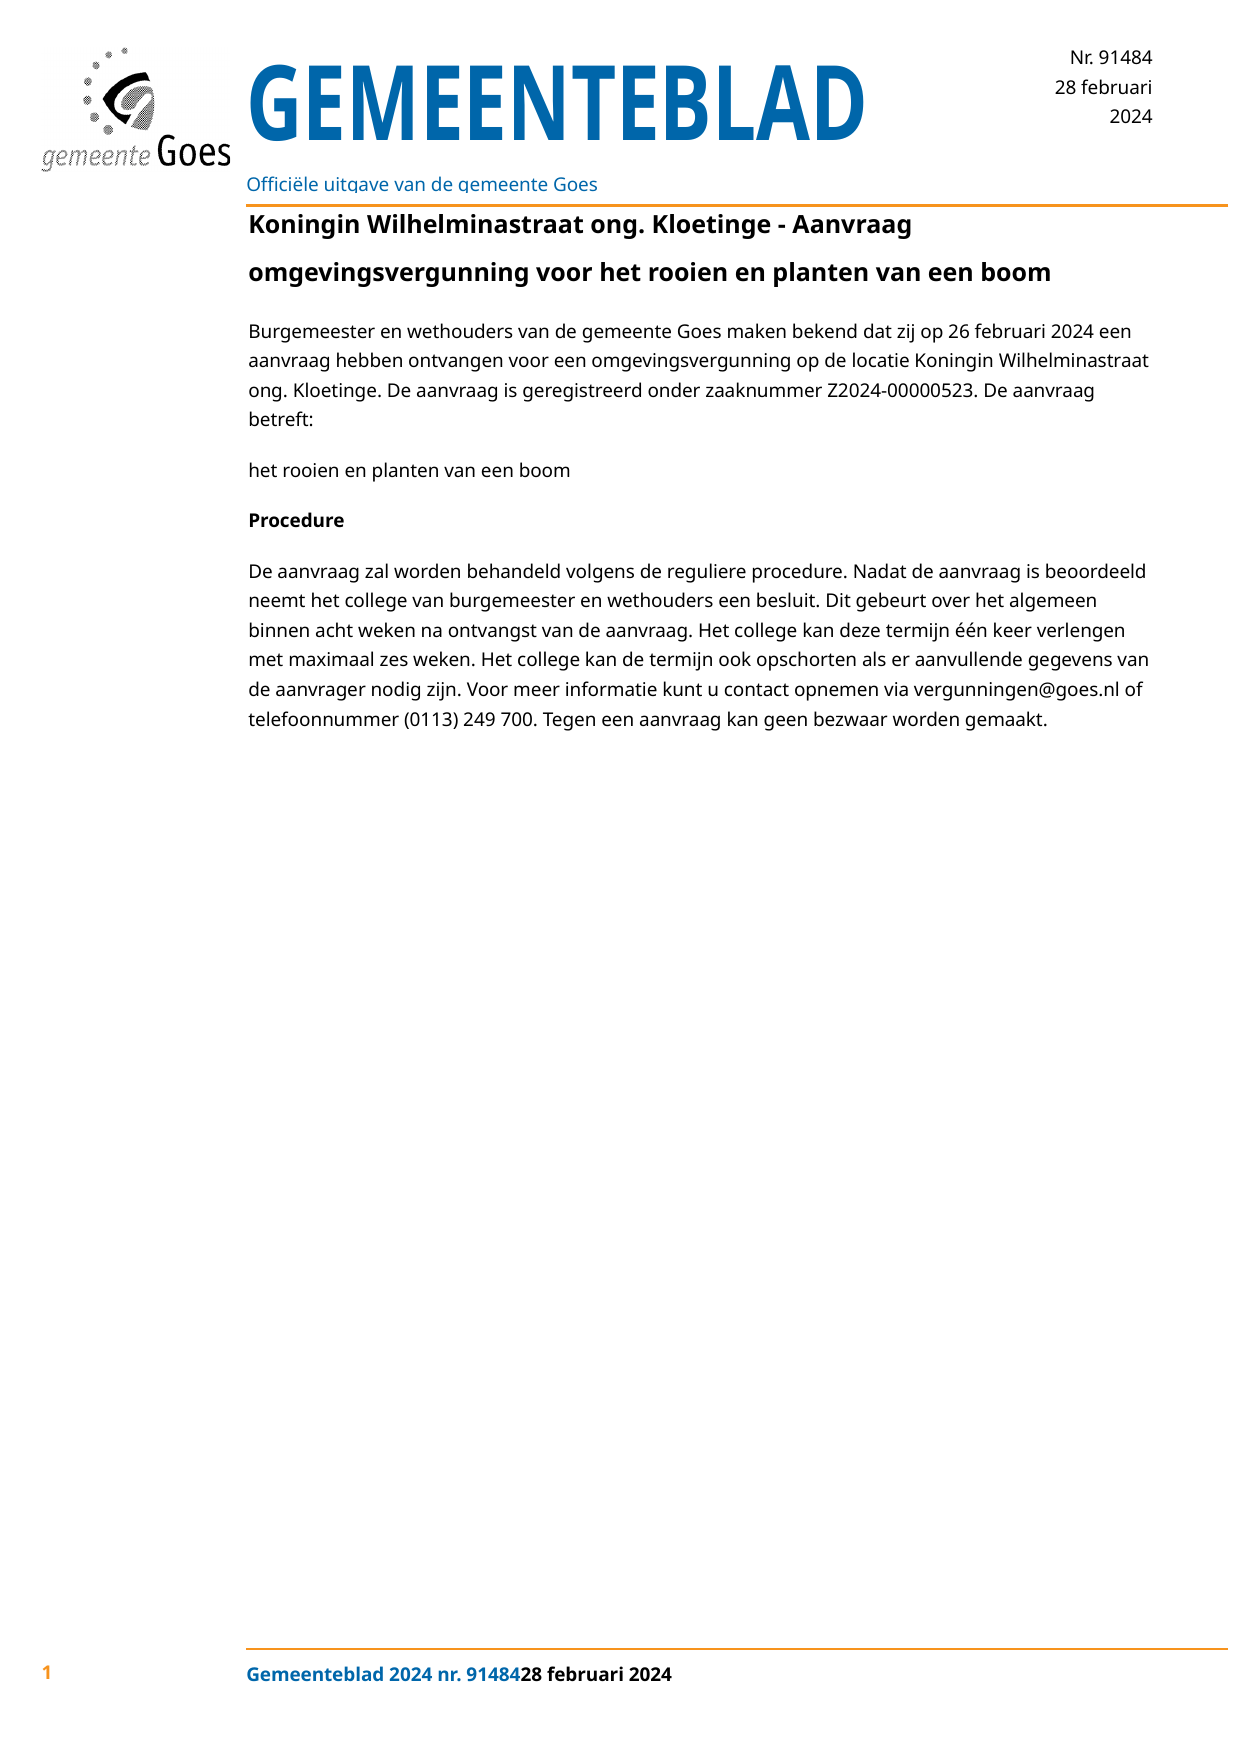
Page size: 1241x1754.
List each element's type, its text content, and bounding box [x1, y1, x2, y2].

picture [41, 47, 231, 172]
text Koningin Wilhelminastraat ong. Kloetinge - Aanvraag omgevingsvergunning voor het rooien en planten van een boom [248, 207, 1152, 288]
text Procedure [248, 507, 1152, 533]
text Burgemeester en wethouders van de gemeente Goes maken bekend dat zij op 26 februari 2024 een aanvraag hebben ontvangen voor een omgevingsvergunning op de locatie Koningin Wilhelminastraat ong. Kloetinge. De aanvraag is geregistreerd onder zaaknummer Z2024-00000523. De aanvraag betreft: [248, 318, 1152, 432]
text het rooien en planten van een boom [248, 457, 1152, 483]
text De aanvraag zal worden behandeld volgens de reguliere procedure. Nadat de aanvraag is beoordeeld neemt het college van burgemeester en wethouders een besluit. Dit gebeurt over het algemeen binnen acht weken na ontvangst van de aanvraag. Het college kan deze termijn één keer verlengen met maximaal zes weken. Het college kan de termijn ook opschorten als er aanvullende gegevens van de aanvrager nodig zijn. Voor meer informatie kunt u contact opnemen via vergunningen@goes.nl of telefoonnummer (0113) 249 700. Tegen een aanvraag kan geen bezwaar worden gemaakt. [248, 558, 1152, 732]
